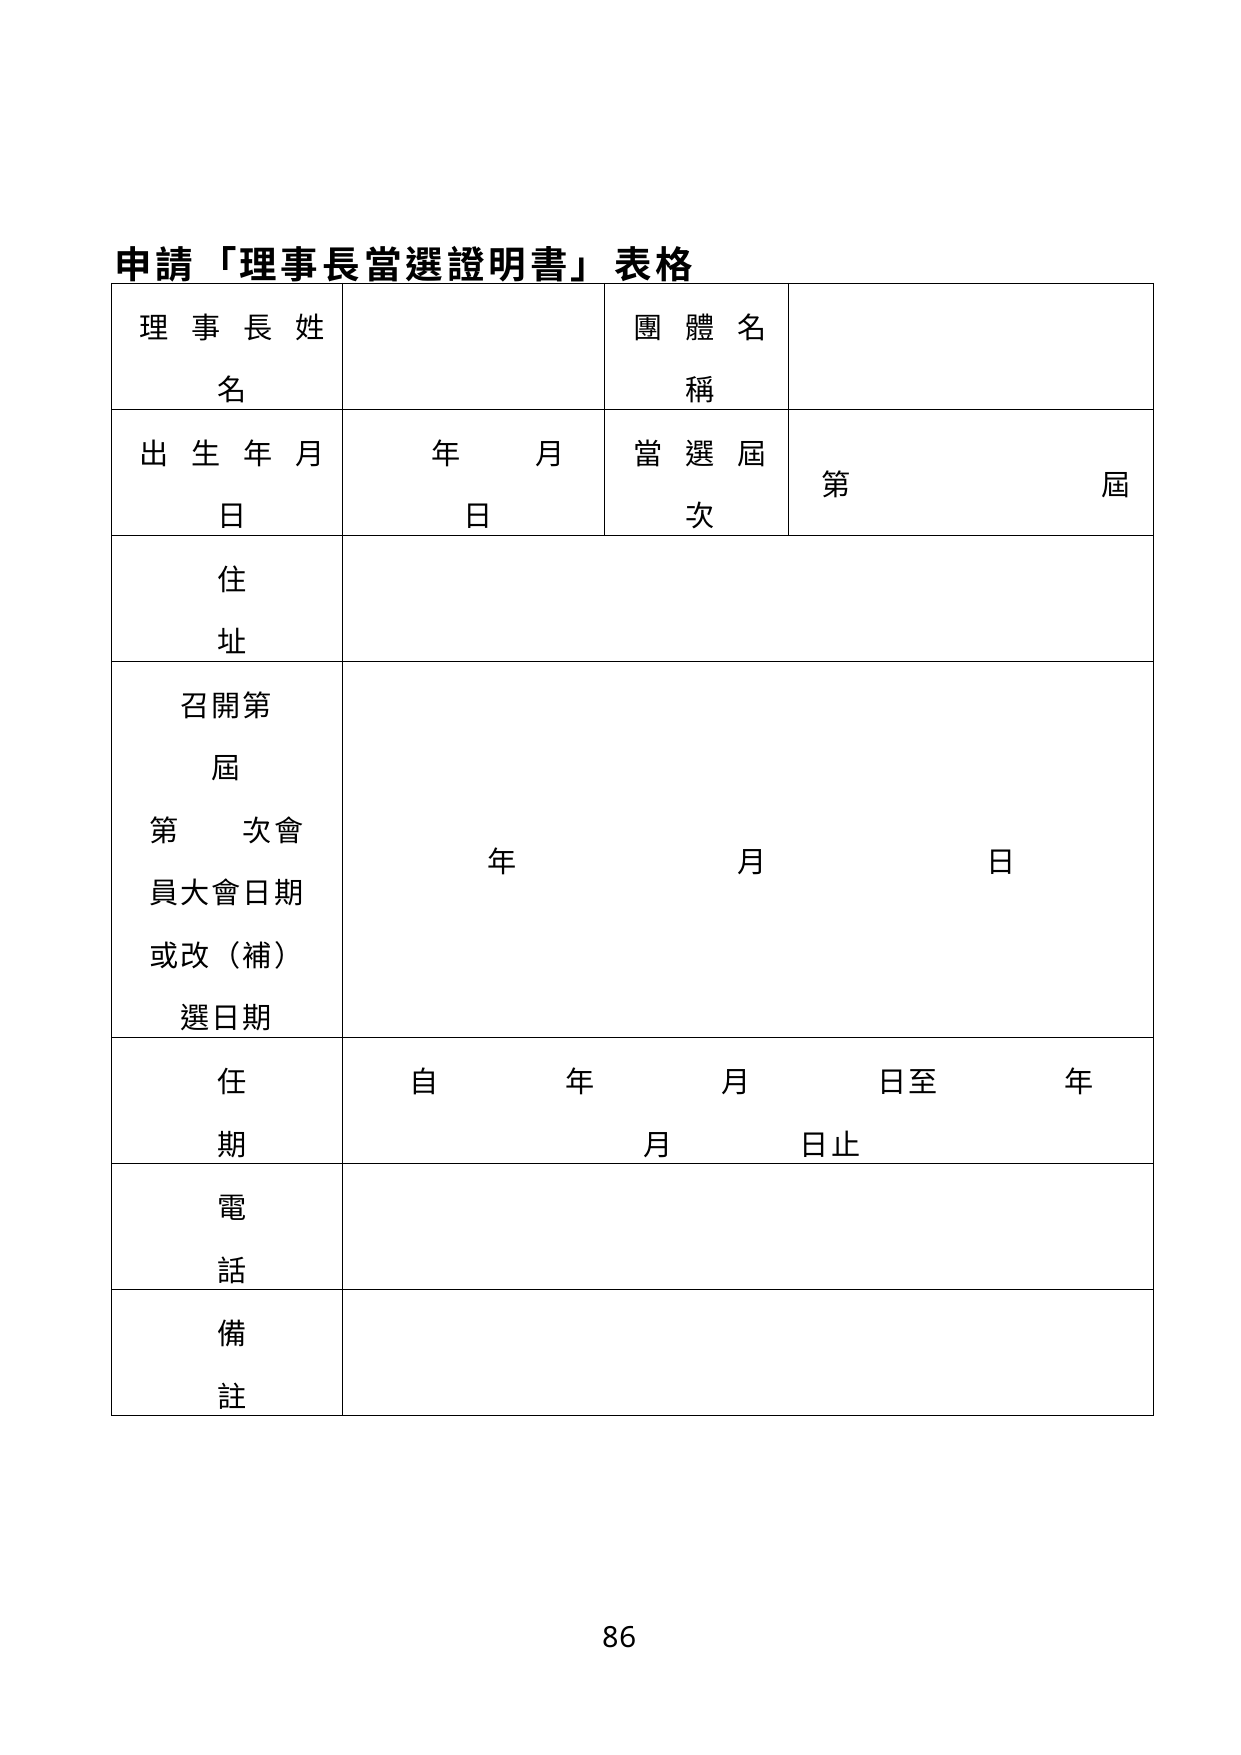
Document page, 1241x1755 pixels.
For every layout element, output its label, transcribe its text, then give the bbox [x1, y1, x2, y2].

table_cell [343, 536, 1153, 661]
table_cell 電 話 [112, 1164, 342, 1289]
table_cell 年 月 日 [343, 662, 1153, 1037]
table_cell 任 期 [112, 1038, 342, 1163]
table_header 理 事 長 姓 名 [112, 284, 342, 409]
table_cell 自 年 月 日至 年 月 日止 [343, 1038, 1153, 1163]
table_cell 年 月 日 [343, 410, 604, 535]
table_header [343, 284, 604, 409]
table_cell 出 生 年 月 日 [112, 410, 342, 535]
table_cell 當 選 屆 次 [605, 410, 788, 535]
table_header 團 體 名 稱 [605, 284, 788, 409]
table_cell [343, 1290, 1153, 1415]
table_cell 備 註 [112, 1290, 342, 1415]
table_cell 住 址 [112, 536, 342, 661]
table_header [789, 284, 1153, 409]
table_cell [343, 1164, 1153, 1289]
table_cell 第 屆 [789, 410, 1153, 535]
text 申請「理事長當選證明書」表格 [112, 220, 1164, 283]
table_cell 召開第 屆 第 次會員大會日期或改（補）選日期 [112, 662, 342, 1037]
